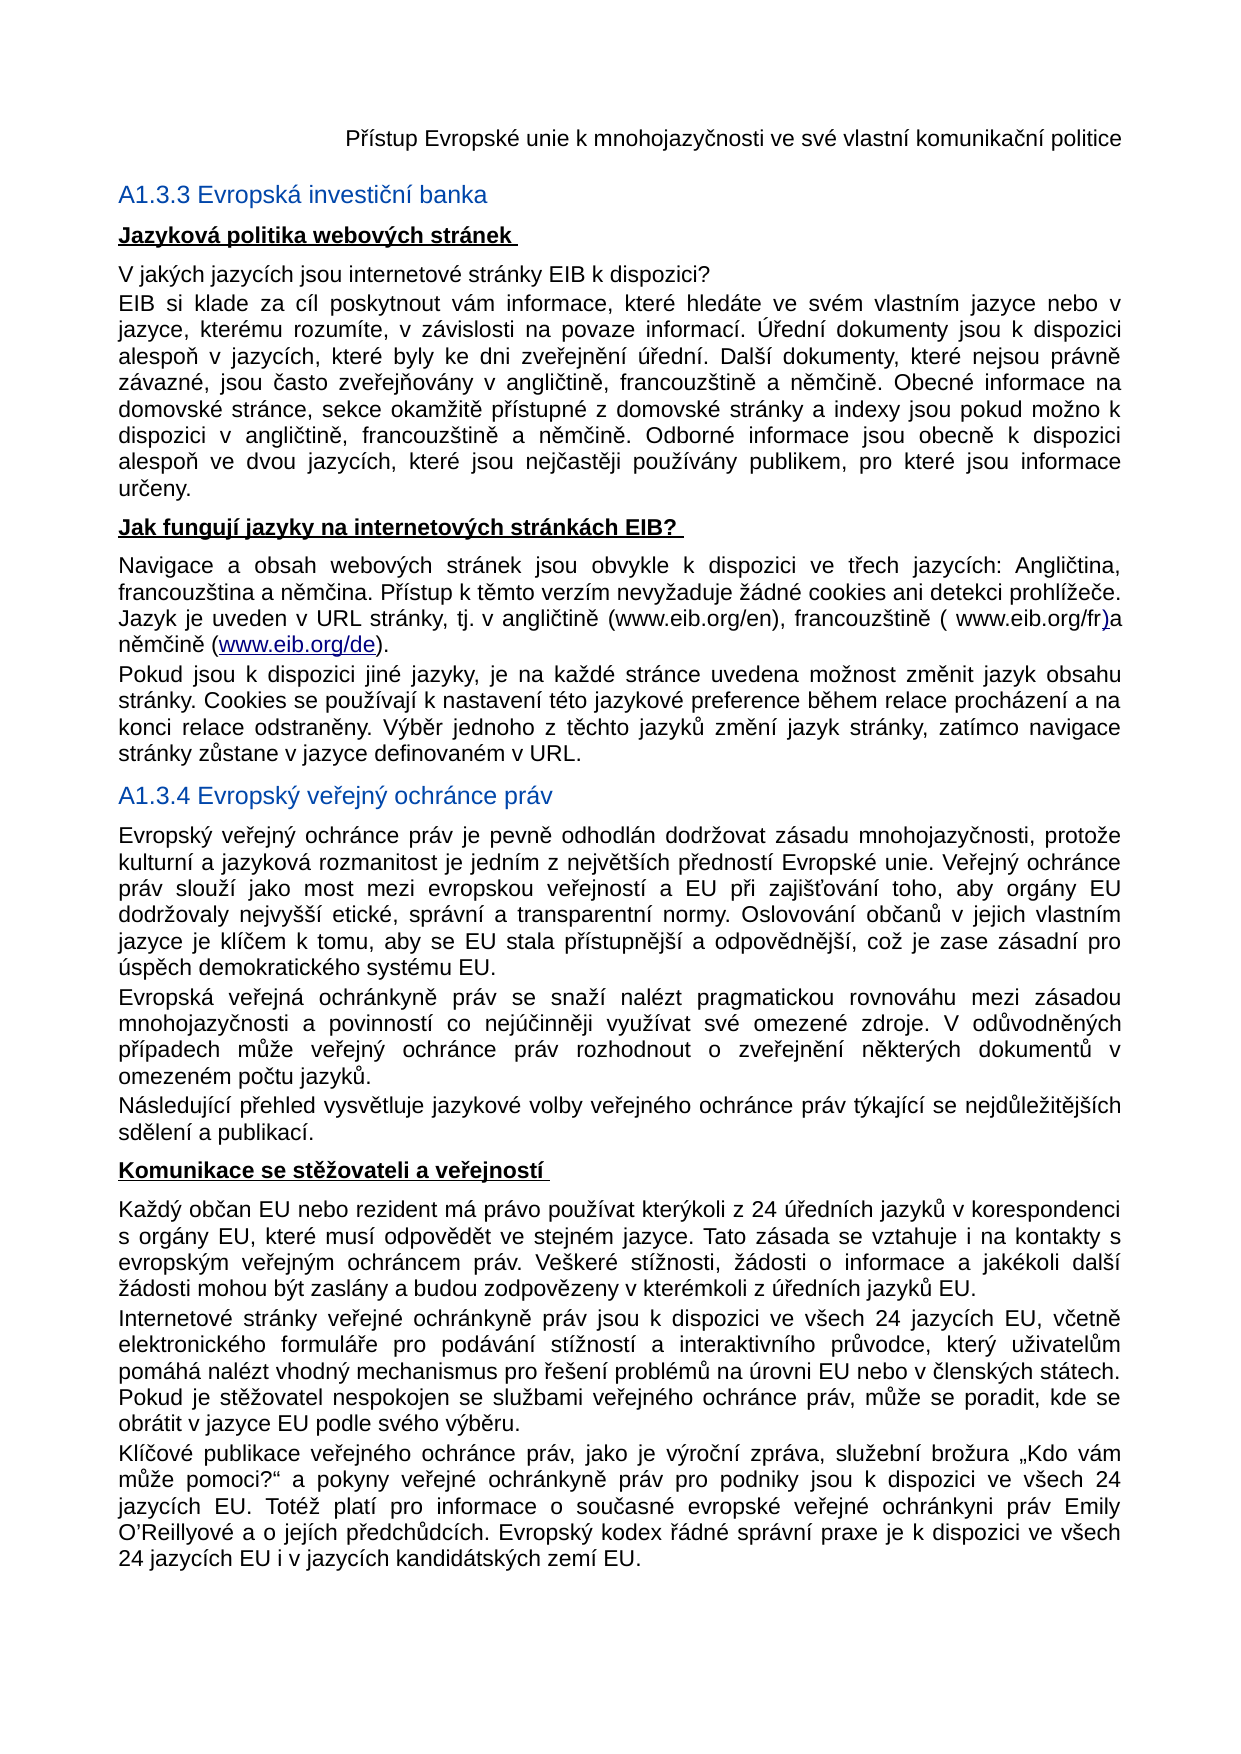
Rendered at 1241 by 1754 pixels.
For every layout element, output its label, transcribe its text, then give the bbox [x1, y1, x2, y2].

text Pokud jsou k dispozici jiné jazyky, je na každé stránce uvedena možnost změnit jazyk obsahu stránky. Cookies se používají k nastavení této jazykové preference během relace procházení a na konci relace odstraněny. Výběr jednoho z těchto jazyků změní jazyk stránky, zatímco navigace stránky zůstane v jazyce definovaném v URL. [118, 661, 1122, 766]
text Evropská veřejná ochránkyně práv se snaží nalézt pragmatickou rovnováhu mezi zásadou mnohojazyčnosti a povinností co nejúčinněji využívat své omezené zdroje. V odůvodněných případech může veřejný ochránce práv rozhodnout o zveřejnění některých dokumentů v omezeném počtu jazyků. [118, 983, 1122, 1089]
subtitle Jazyková politika webových stránek [118, 222, 1122, 248]
text V jakých jazycích jsou internetové stránky EIB k dispozici? [118, 261, 1122, 287]
text Následující přehled vysvětluje jazykové volby veřejného ochránce práv týkající se nejdůležitějších sdělení a publikací. [118, 1092, 1122, 1145]
text Navigace a obsah webových stránek jsou obvykle k dispozici ve třech jazycích: Angličtina, francouzština a němčina. Přístup k těmto verzím nevyžaduje žádné cookies ani detekci prohlížeče. Jazyk je uveden v URL stránky, tj. v angličtině (www.eib.org/en), francouzštině ( www.eib.org/fr)a němčině (www.eib.org/de). [118, 552, 1122, 658]
text Klíčové publikace veřejného ochránce práv, jako je výroční zpráva, služební brožura „Kdo vám může pomoci?“ a pokyny veřejné ochránkyně práv pro podniky jsou k dispozici ve všech 24 jazycích EU. Totéž platí pro informace o současné evropské veřejné ochránkyni práv Emily O’Reillyové a o jejích předchůdcích. Evropský kodex řádné správní praxe je k dispozici ve všech 24 jazycích EU i v jazycích kandidátských zemí EU. [118, 1440, 1122, 1572]
text Každý občan EU nebo rezident má právo používat kterýkoli z 24 úředních jazyků v korespondenci s orgány EU, které musí odpovědět ve stejném jazyce. Tato zásada se vztahuje i na kontakty s evropským veřejným ochráncem práv. Veškeré stížnosti, žádosti o informace a jakékoli další žádosti mohou být zaslány a budou zodpovězeny v kterémkoli z úředních jazyků EU. [118, 1196, 1122, 1302]
text EIB si klade za cíl poskytnout vám informace, které hledáte ve svém vlastním jazyce nebo v jazyce, kterému rozumíte, v závislosti na povaze informací. Úřední dokumenty jsou k dispozici alespoň v jazycích, které byly ke dni zveřejnění úřední. Další dokumenty, které nejsou právně závazné, jsou často zveřejňovány v angličtině, francouzštině a němčině. Obecné informace na domovské stránce, sekce okamžitě přístupné z domovské stránky a indexy jsou pokud možno k dispozici v angličtině, francouzštině a němčině. Odborné informace jsou obecně k dispozici alespoň ve dvou jazycích, které jsou nejčastěji používány publikem, pro které jsou informace určeny. [118, 290, 1122, 501]
subtitle A1.3.4 Evropský veřejný ochránce práv [118, 781, 1122, 810]
text Evropský veřejný ochránce práv je pevně odhodlán dodržovat zásadu mnohojazyčnosti, protože kulturní a jazyková rozmanitost je jedním z největších předností Evropské unie. Veřejný ochránce práv slouží jako most mezi evropskou veřejností a EU při zajišťování toho, aby orgány EU dodržovaly nejvyšší etické, správní a transparentní normy. Oslovování občanů v jejich vlastním jazyce je klíčem k tomu, aby se EU stala přístupnější a odpovědnější, což je zase zásadní pro úspěch demokratického systému EU. [118, 822, 1122, 980]
subtitle A1.3.3 Evropská investiční banka [118, 180, 1122, 209]
text Internetové stránky veřejné ochránkyně práv jsou k dispozici ve všech 24 jazycích EU, včetně elektronického formuláře pro podávání stížností a interaktivního průvodce, který uživatelům pomáhá nalézt vhodný mechanismus pro řešení problémů na úrovni EU nebo v členských státech. Pokud je stěžovatel nespokojen se službami veřejného ochránce práv, může se poradit, kde se obrátit v jazyce EU podle svého výběru. [118, 1305, 1122, 1437]
subtitle Komunikace se stěžovateli a veřejností [118, 1157, 1122, 1184]
subtitle Jak fungují jazyky na internetových stránkách EIB? [118, 513, 1122, 540]
